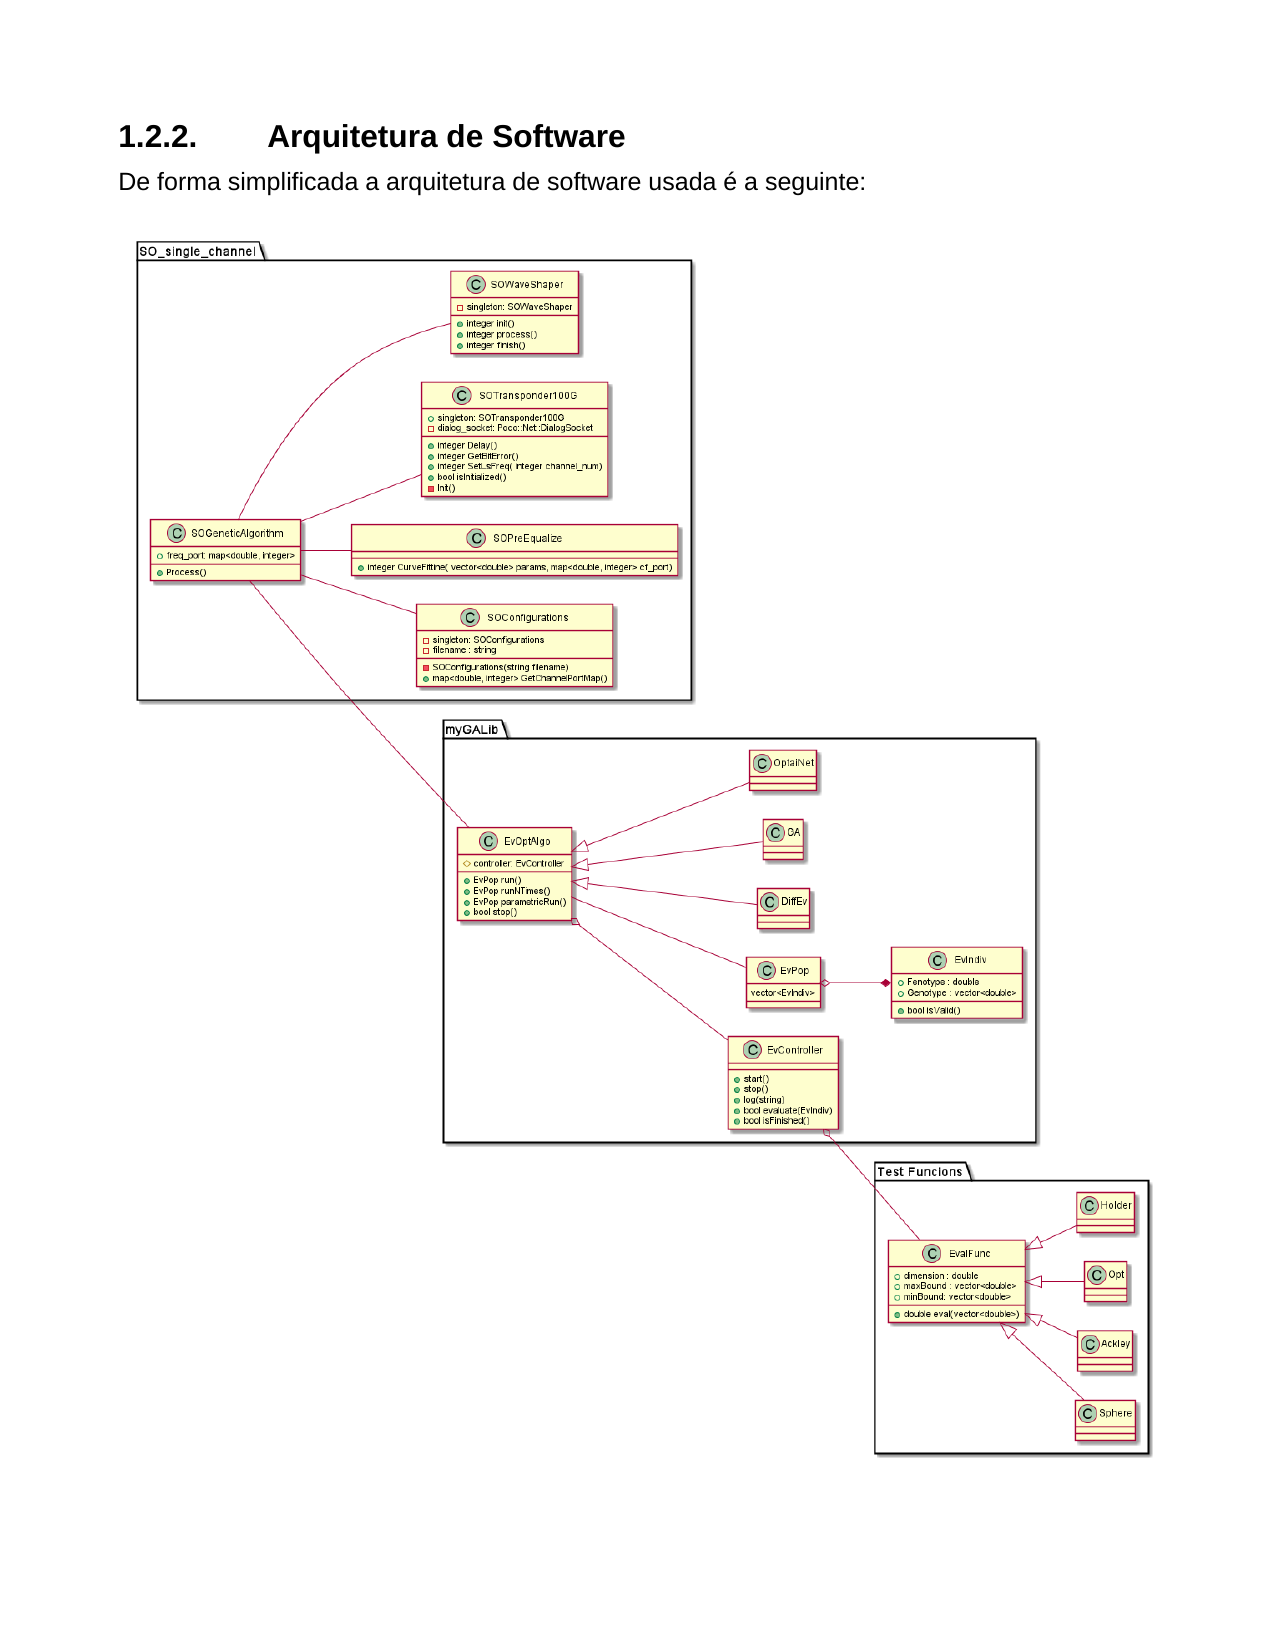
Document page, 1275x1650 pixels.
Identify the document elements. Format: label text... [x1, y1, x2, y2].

picture [118, 221, 1157, 1462]
text De forma simplificada a arquitetura de software usada é a seguinte: [118, 167, 1157, 196]
subtitle Arquitetura de Software [118, 118, 1157, 154]
